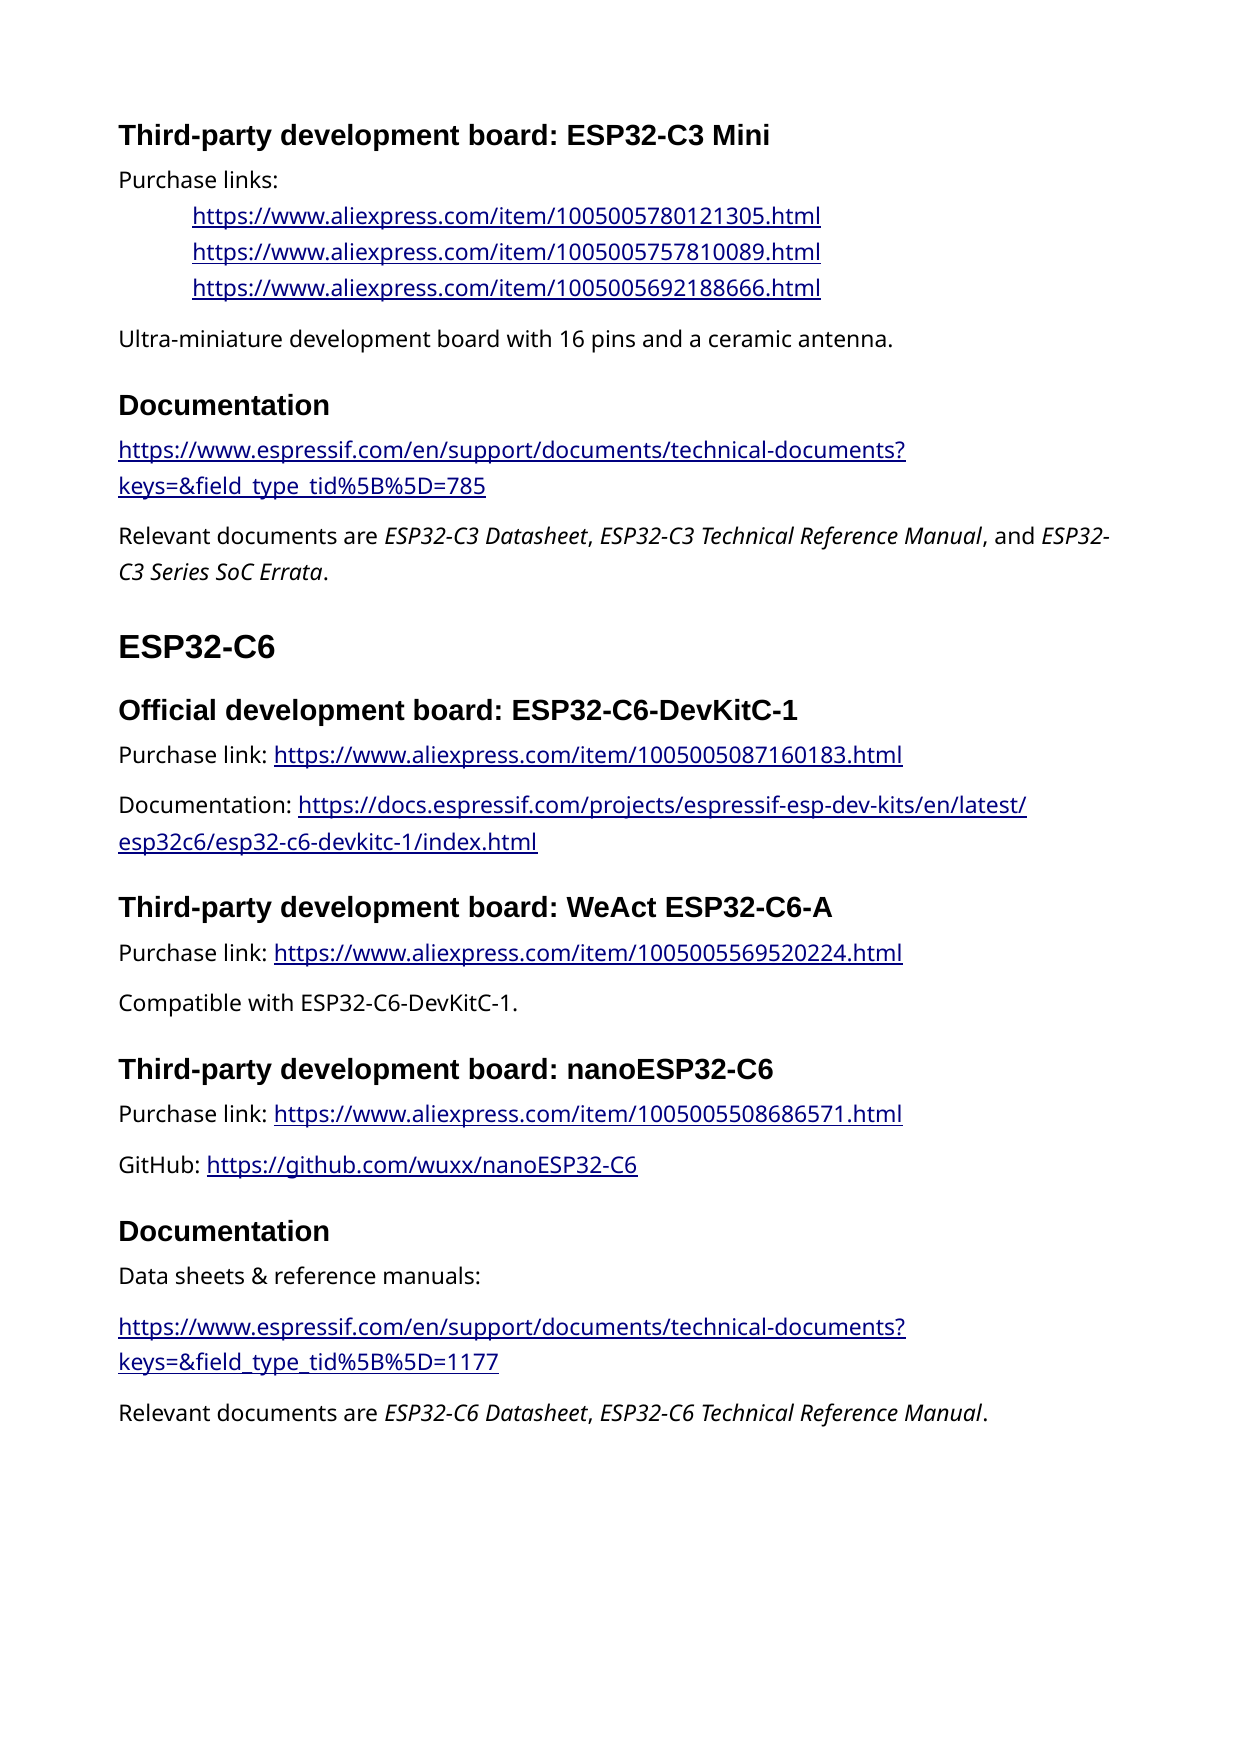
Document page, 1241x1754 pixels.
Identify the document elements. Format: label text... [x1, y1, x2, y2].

subtitle Third-party development board: WeAct ESP32-C6-A [118, 891, 1122, 924]
text Purchase link: https://www.aliexpress.com/item/1005005569520224.html [118, 937, 1122, 968]
text Relevant documents are ESP32-C3 Datasheet, ESP32-C3 Technical Reference Manual, and ESP32-C3 Series SoC Errata. [118, 520, 1122, 587]
text Ultra-miniature development board with 16 pins and a ceramic antenna. [118, 322, 1122, 354]
subtitle Official development board: ESP32-C6-DevKitC-1 [118, 693, 1122, 726]
text Documentation: https://docs.espressif.com/projects/espressif-esp-dev-kits/en/latest/esp32c6/esp32-c6-devkitc-1/index.html [118, 789, 1122, 857]
text https://www.aliexpress.com/item/1005005692188666.html [192, 272, 1122, 303]
subtitle ESP32-C6 [118, 627, 1122, 666]
text https://www.espressif.com/en/support/documents/technical-documents?keys=&field_type_tid%5B%5D=1177 [118, 1310, 1122, 1378]
text https://www.espressif.com/en/support/documents/technical-documents?keys=&field_type_tid%5B%5D=785 [118, 434, 1122, 501]
text Relevant documents are ESP32-C6 Datasheet, ESP32-C6 Technical Reference Manual. [118, 1397, 1122, 1428]
text Purchase link: https://www.aliexpress.com/item/1005005087160183.html [118, 739, 1122, 770]
text https://www.aliexpress.com/item/1005005780121305.html [192, 200, 1122, 231]
subtitle Third-party development board: nanoESP32-C6 [118, 1052, 1122, 1086]
text GitHub: https://github.com/wuxx/nanoESP32-C6 [118, 1149, 1122, 1180]
subtitle Third-party development board: ESP32-C3 Mini [118, 118, 1122, 152]
text https://www.aliexpress.com/item/1005005757810089.html [192, 236, 1122, 267]
text Compatible with ESP32-C6-DevKitC-1. [118, 987, 1122, 1018]
subtitle Documentation [118, 388, 1122, 421]
text Purchase links: [118, 164, 1122, 195]
text Purchase link: https://www.aliexpress.com/item/1005005508686571.html [118, 1098, 1122, 1129]
text Data sheets & reference manuals: [118, 1260, 1122, 1291]
subtitle Documentation [118, 1214, 1122, 1247]
